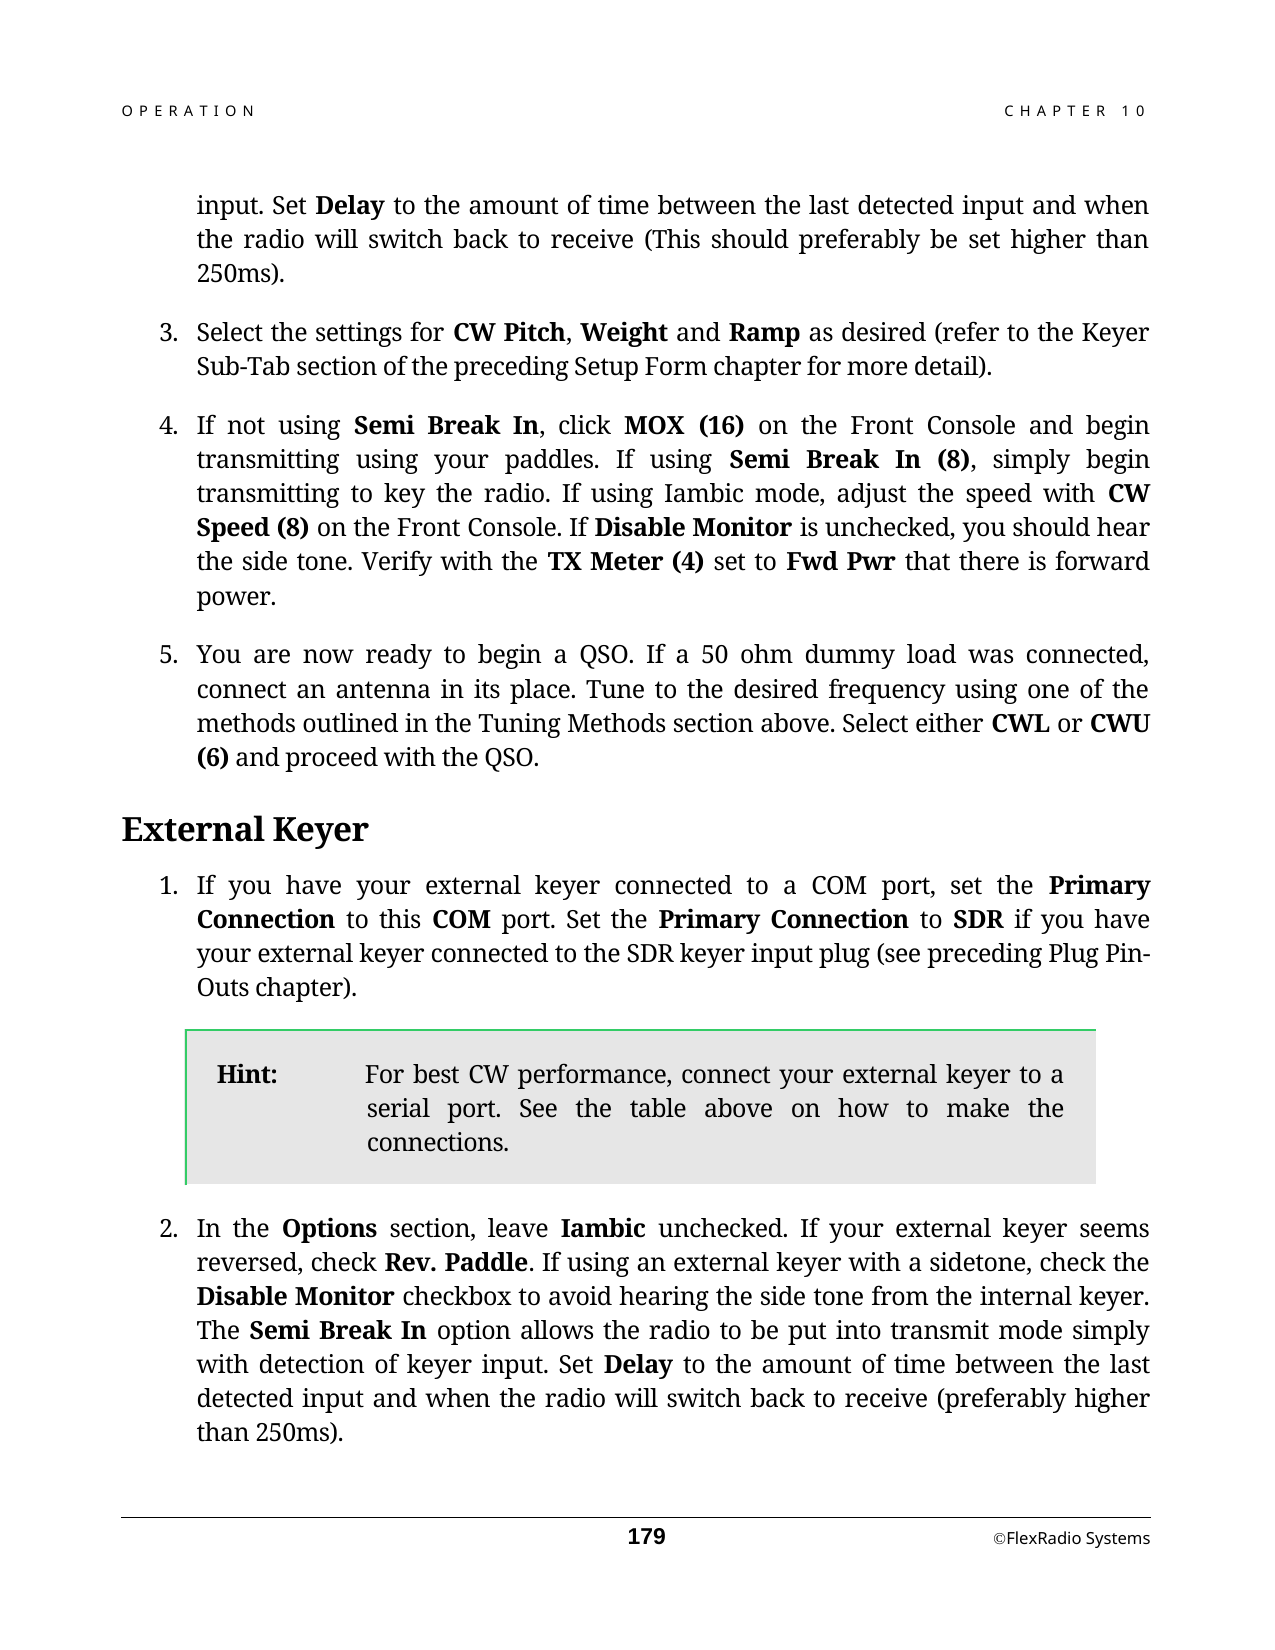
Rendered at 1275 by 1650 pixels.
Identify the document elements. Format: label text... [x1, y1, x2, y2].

list In the Options section, leave Iambic unchecked. If your external keyer seems reversed, check Rev. Paddle. If using an external keyer with a sidetone, check the Disable Monitor checkbox to avoid hearing the side tone from the internal keyer. The Semi Break In option allows the radio to be put into transmit mode simply with detection of keyer input. Set Delay to the amount of time between the last detected input and when the radio will switch back to receive (preferably higher than 250ms). [159, 1210, 1151, 1449]
list Select the settings for CW Pitch, Weight and Ramp as desired (refer to the Keyer Sub-Tab section of the preceding Setup Form chapter for more detail). [159, 315, 1151, 383]
text Hint: For best CW performance, connect your external keyer to a serial port. See the table above on how to make the connections. [187, 1031, 1096, 1184]
list input. Set Delay to the amount of time between the last detected input and when the radio will switch back to receive (This should preferably be set higher than 250ms). [159, 187, 1151, 290]
list You are now ready to begin a QSO. If a 50 ohm dummy load was connected, connect an antenna in its place. Tune to the desired frequency using one of the methods outlined in the Tuning Methods section above. Select either CWL or CWU (6) and proceed with the QSO. [159, 637, 1151, 773]
list If you have your external keyer connected to a COM port, set the Primary Connection to this COM port. Set the Primary Connection to SDR if you have your external keyer connected to the SDR keyer input plug (see preceding Plug Pin-Outs chapter). [159, 868, 1151, 1004]
list If not using Semi Break In, click MOX (16) on the Front Console and begin transmitting using your paddles. If using Semi Break In (8), simply begin transmitting to key the radio. If using Iambic mode, adjust the speed with CW Speed (8) on the Front Console. If Disable Monitor is unchecked, you should hear the side tone. Verify with the TX Meter (4) set to Fwd Pwr that there is forward power. [159, 408, 1151, 612]
subtitle External Keyer [121, 806, 1151, 851]
